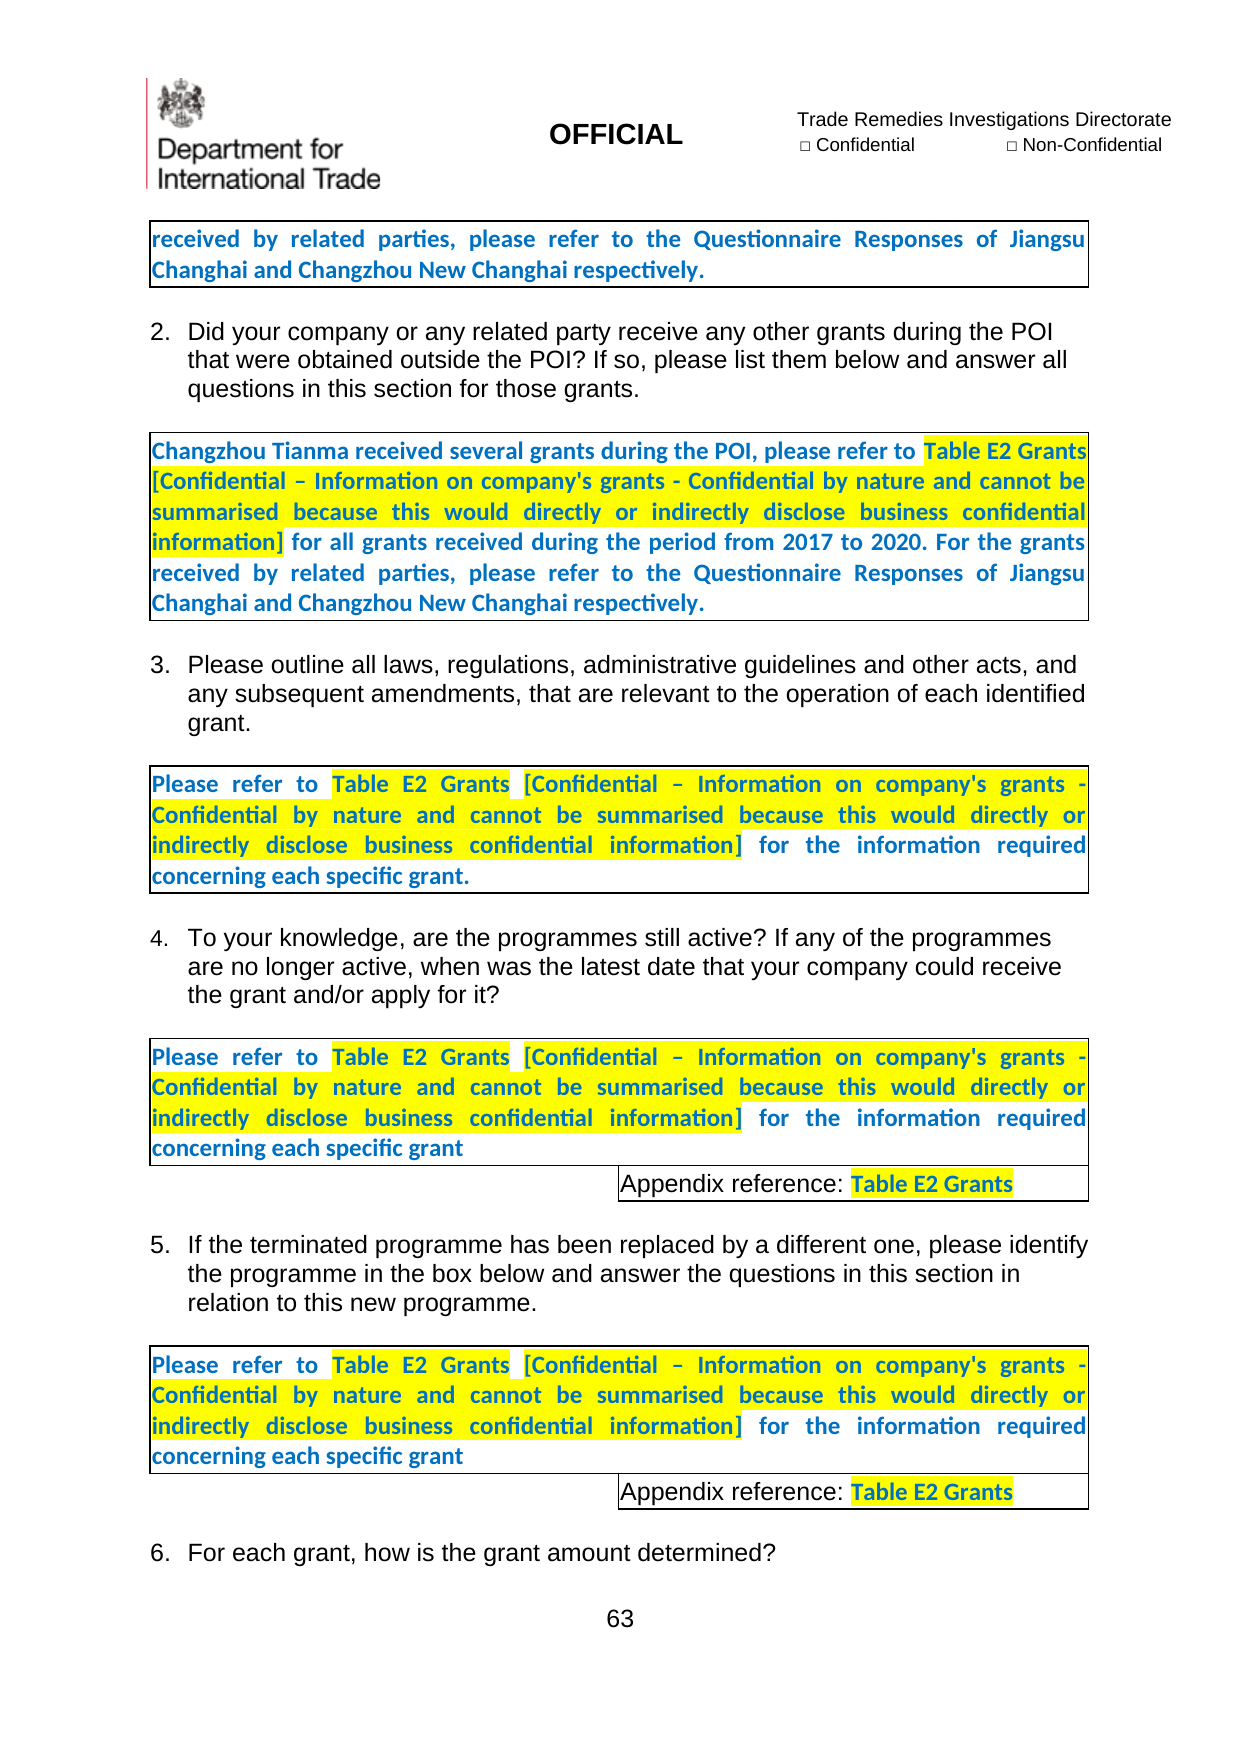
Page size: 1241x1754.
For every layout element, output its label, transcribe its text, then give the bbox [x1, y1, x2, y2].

table_header received by related parties, please refer to the Questionnaire Responses of Jiangsu Changhai and Changzhou New Changhai respectively. [151, 222, 1088, 286]
table_cell Appendix reference: Table E2 Grants [619, 1166, 1088, 1200]
table_cell Appendix reference: Table E2 Grants [619, 1474, 1088, 1508]
table_cell [150, 1166, 618, 1200]
list If the terminated programme has been replaced by a different one, please identify the programme in the box below and answer the questions in this section in relation to this new programme. [150, 1230, 1090, 1317]
list Did your company or any related party receive any other grants during the POI that were obtained outside the POI? If so, please list them below and answer all questions in this section for those grants. [150, 317, 1090, 403]
table_header Changzhou Tianma received several grants during the POI, please refer to Table E2 Grants [Confidential – Information on company's grants - Confidential by nature and cannot be summarised because this would directly or indirectly disclose business confidential information] for all grants received during the period from 2017 to 2020. For the grants received by related parties, please refer to the Questionnaire Responses of Jiangsu Changhai and Changzhou New Changhai respectively. [151, 433, 1088, 620]
list Please outline all laws, regulations, administrative guidelines and other acts, and any subsequent amendments, that are relevant to the operation of each identified grant. [150, 650, 1090, 736]
table_header Please refer to Table E2 Grants [Confidential – Information on company's grants - Confidential by nature and cannot be summarised because this would directly or indirectly disclose business confidential information] for the information required concerning each specific grant. [151, 767, 1088, 892]
table_header Please refer to Table E2 Grants [Confidential – Information on company's grants - Confidential by nature and cannot be summarised because this would directly or indirectly disclose business confidential information] for the information required concerning each specific grant [151, 1039, 1088, 1165]
list To your knowledge, are the programmes still active? If any of the programmes are no longer active, when was the latest date that your company could receive the grant and/or apply for it? [150, 923, 1090, 1009]
list For each grant, how is the grant amount determined? [150, 1538, 1090, 1567]
table_cell [150, 1474, 618, 1508]
table_header Please refer to Table E2 Grants [Confidential – Information on company's grants - Confidential by nature and cannot be summarised because this would directly or indirectly disclose business confidential information] for the information required concerning each specific grant [151, 1347, 1088, 1472]
